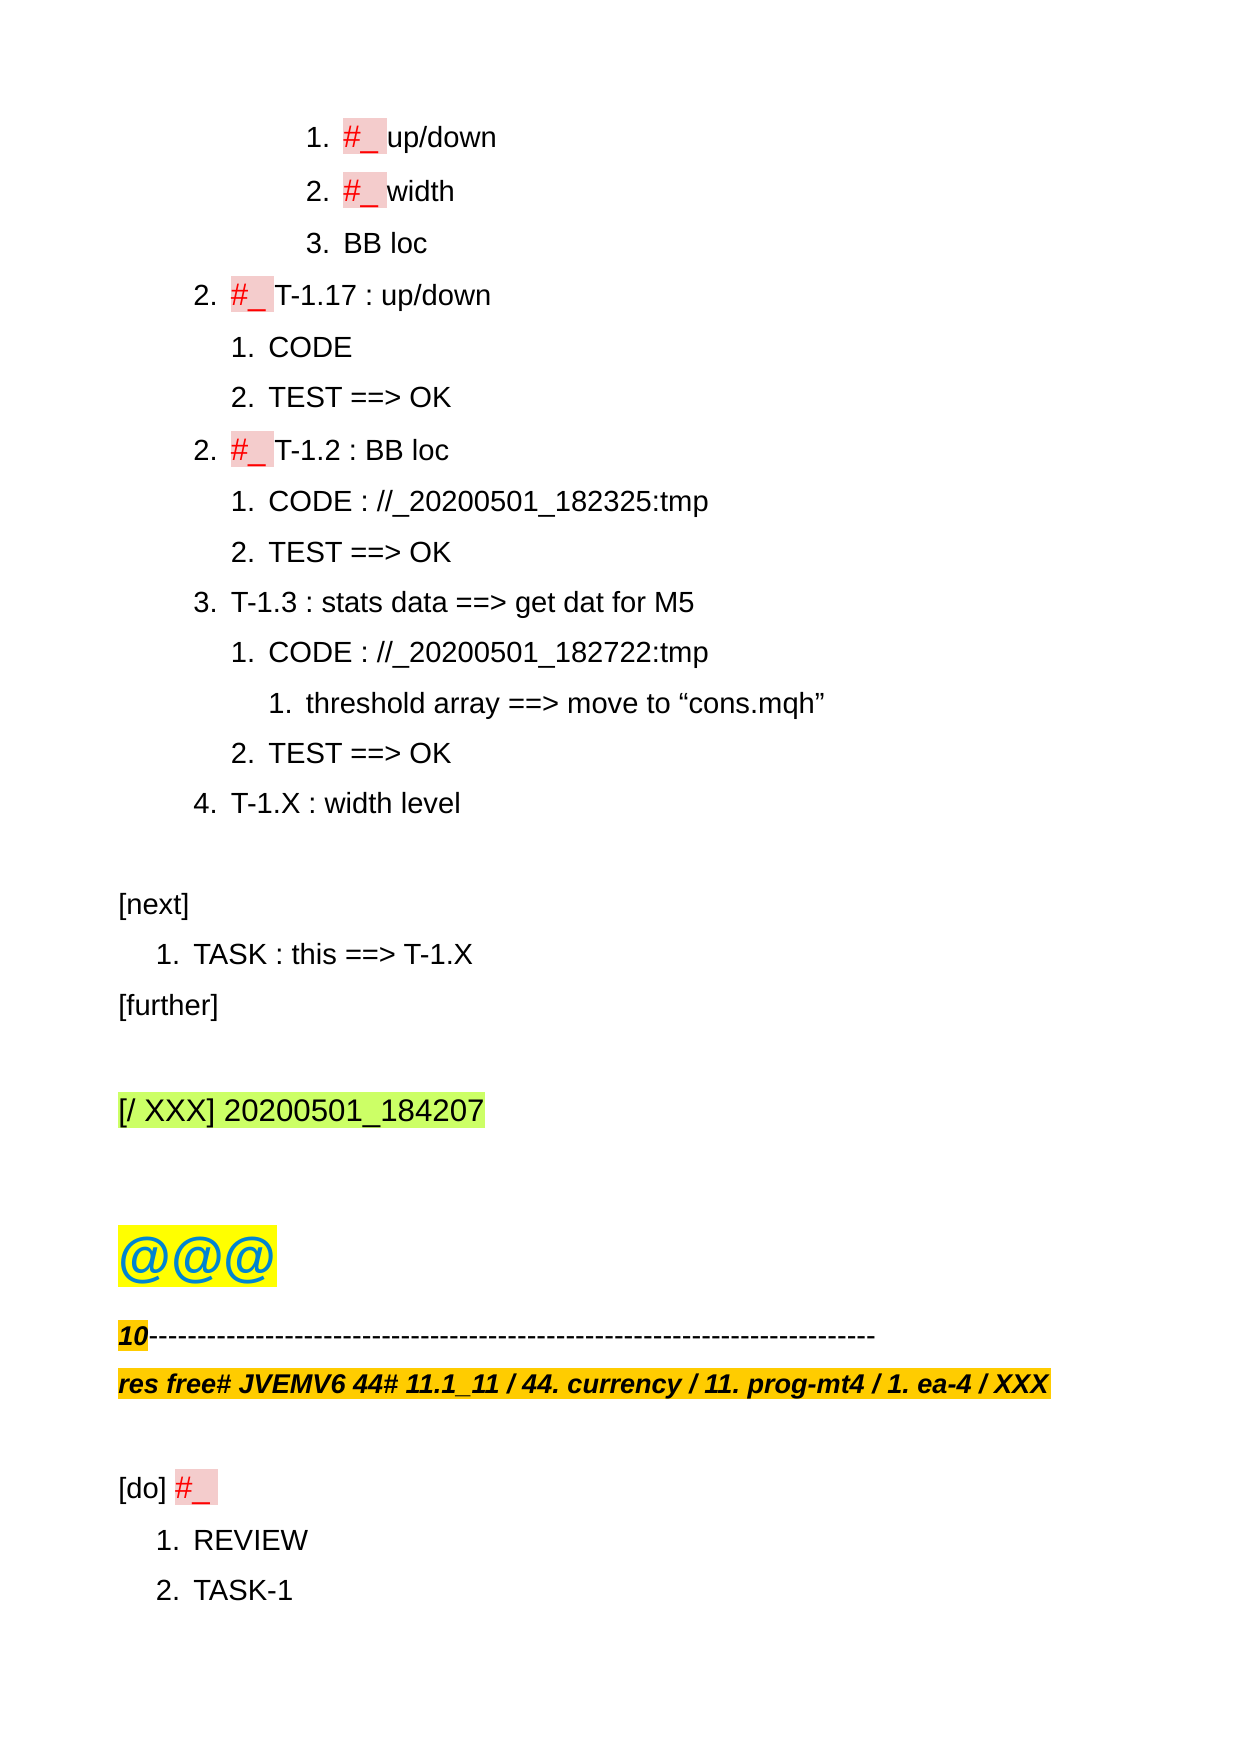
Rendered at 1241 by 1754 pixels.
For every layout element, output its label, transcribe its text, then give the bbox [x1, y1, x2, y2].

text res free# JVEMV6 44# 11.1_11 / 44. currency / 11. prog-mt4 / 1. ea-4 / XXX [118, 1368, 1122, 1399]
text [further] [118, 988, 1122, 1021]
list #_ width [306, 172, 1122, 208]
list TEST ==> OK [231, 380, 1122, 414]
list threshold array ==> move to “cons.mqh” [268, 686, 1122, 719]
list CODE : //_20200501_182325:tmp [231, 484, 1122, 518]
list #_ up/down [306, 118, 1122, 154]
list CODE : //_20200501_182722:tmp [231, 635, 1122, 669]
text [/ XXX] 20200501_184207 [118, 1038, 1122, 1128]
list T-1.X : width level [193, 786, 1122, 820]
list CODE [231, 330, 1122, 363]
list TEST ==> OK [231, 535, 1122, 568]
text [do] #_ [118, 1469, 1122, 1505]
list TASK-1 [156, 1573, 1122, 1607]
list BB loc [306, 226, 1122, 259]
text @@@ [118, 1224, 1122, 1287]
list T-1.3 : stats data ==> get dat for M5 [193, 585, 1122, 619]
list #_ T-1.17 : up/down [193, 276, 1122, 312]
list #_ T-1.2 : BB loc [193, 431, 1122, 467]
text [next] [118, 887, 1122, 921]
list REVIEW [156, 1523, 1122, 1556]
list TASK : this ==> T-1.X [156, 937, 1122, 971]
text 10--------------------------------------------------------------------------- [118, 1318, 1122, 1351]
list TEST ==> OK [231, 736, 1122, 769]
